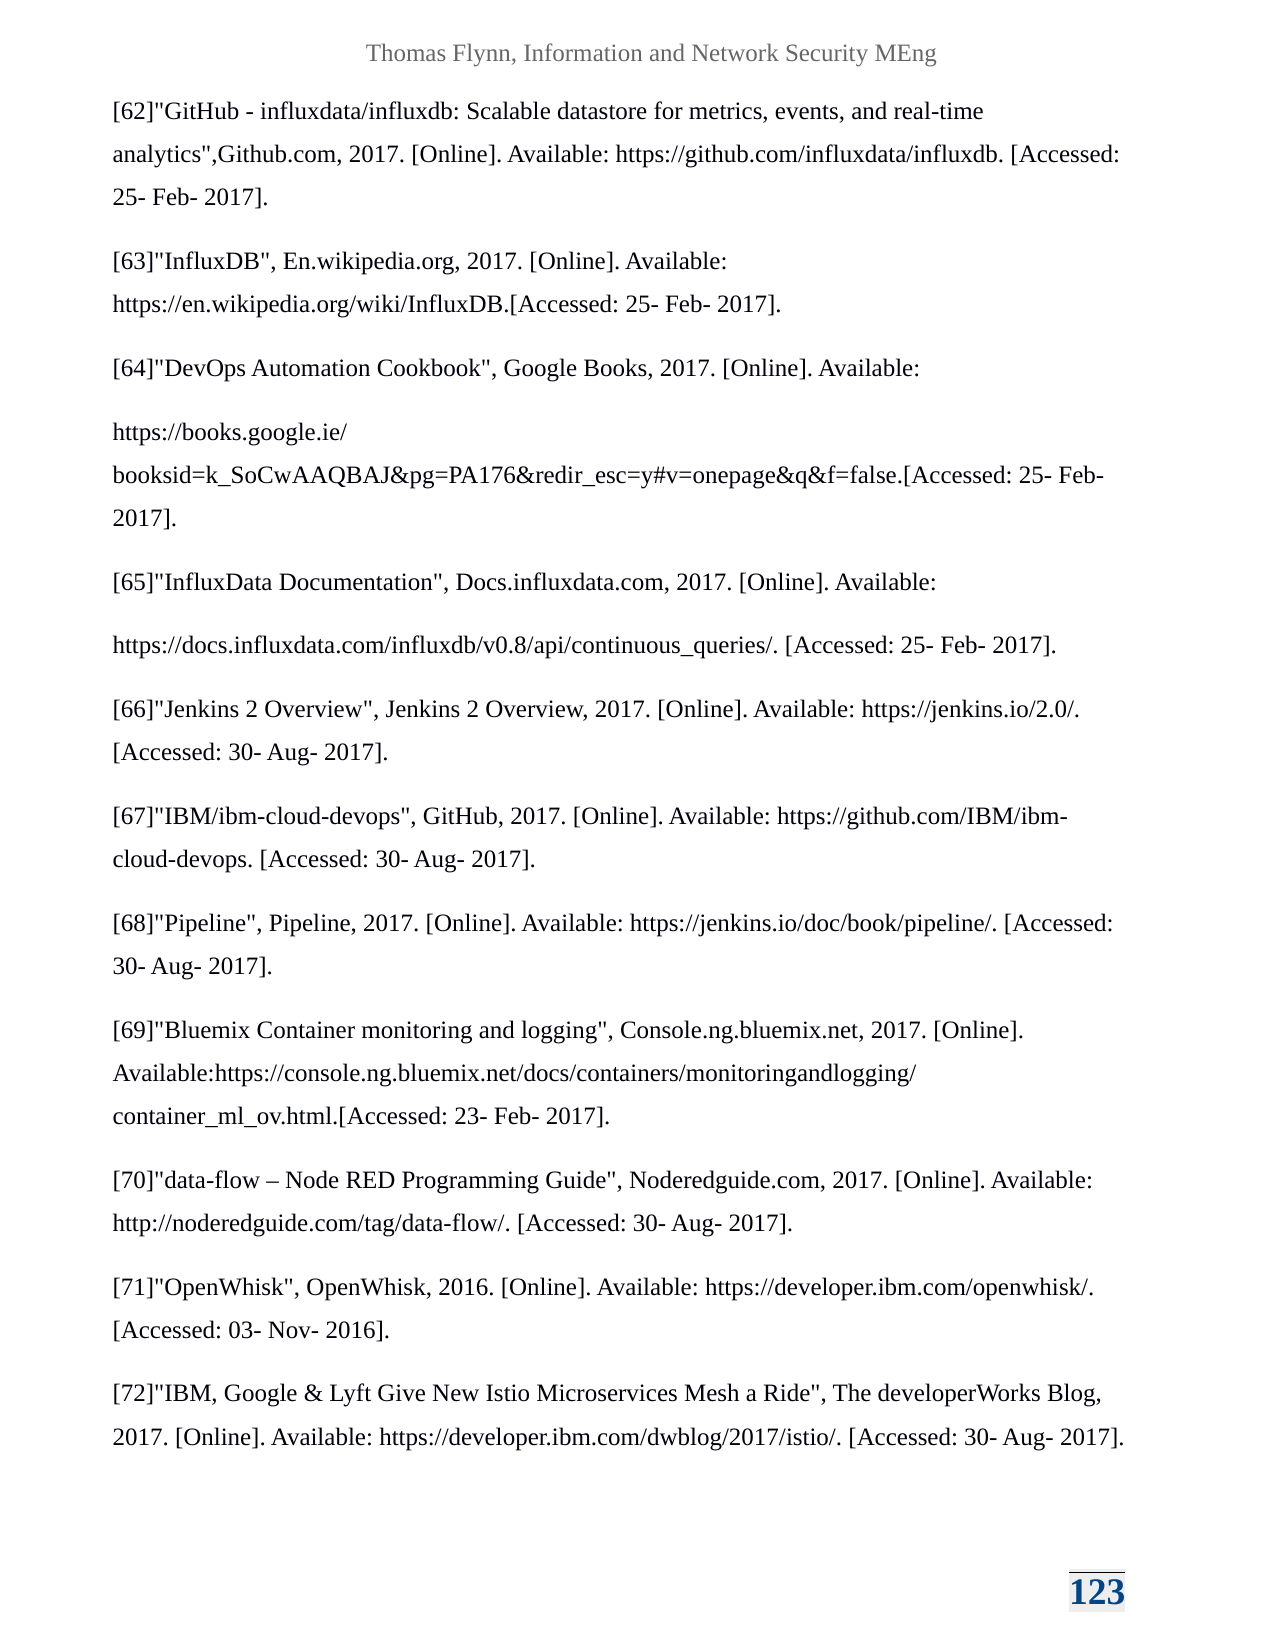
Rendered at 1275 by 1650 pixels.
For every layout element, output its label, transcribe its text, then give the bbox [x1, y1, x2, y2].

text [65]"InfluxData Documentation", Docs.influxdata.com, 2017. [Online]. Available: [112, 567, 1125, 595]
text https://docs.influxdata.com/influxdb/v0.8/api/continuous_queries/. [Accessed: 25- Feb- 2017]. [112, 630, 1125, 659]
text [66]"Jenkins 2 Overview", Jenkins 2 Overview, 2017. [Online]. Available: https://jenkins.io/2.0/. [Accessed: 30- Aug- 2017]. [112, 694, 1125, 766]
text [69]"Bluemix Container monitoring and logging", Console.ng.bluemix.net, 2017. [Online]. Available:https://console.ng.bluemix.net/docs/containers/monitoringandlogging/container_ml_ov.html.[Accessed: 23- Feb- 2017]. [112, 1015, 1125, 1130]
text https://books.google.ie/booksid=k_SoCwAAQBAJ&pg=PA176&redir_esc=y#v=onepage&q&f=false.[Accessed: 25- Feb- 2017]. [112, 417, 1125, 532]
text [70]"data-flow – Node RED Programming Guide", Noderedguide.com, 2017. [Online]. Available: http://noderedguide.com/tag/data-flow/. [Accessed: 30- Aug- 2017]. [112, 1165, 1125, 1237]
text [62]"GitHub - influxdata/influxdb: Scalable datastore for metrics, events, and real-time analytics",Github.com, 2017. [Online]. Available: https://github.com/influxdata/influxdb. [Accessed: 25- Feb- 2017]. [112, 96, 1125, 211]
text [68]"Pipeline", Pipeline, 2017. [Online]. Available: https://jenkins.io/doc/book/pipeline/. [Accessed: 30- Aug- 2017]. [112, 908, 1125, 980]
text [64]"DevOps Automation Cookbook", Google Books, 2017. [Online]. Available: [112, 353, 1125, 382]
text [67]"IBM/ibm-cloud-devops", GitHub, 2017. [Online]. Available: https://github.com/IBM/ibm-cloud-devops. [Accessed: 30- Aug- 2017]. [112, 801, 1125, 873]
text [63]"InfluxDB", En.wikipedia.org, 2017. [Online]. Available: https://en.wikipedia.org/wiki/InfluxDB.[Accessed: 25- Feb- 2017]. [112, 246, 1125, 318]
text [72]"IBM, Google & Lyft Give New Istio Microservices Mesh a Ride", The developerWorks Blog, 2017. [Online]. Available: https://developer.ibm.com/dwblog/2017/istio/. [Accessed: 30- Aug- 2017]. [112, 1378, 1125, 1450]
text [71]"OpenWhisk", OpenWhisk, 2016. [Online]. Available: https://developer.ibm.com/openwhisk/. [Accessed: 03- Nov- 2016]. [112, 1272, 1125, 1343]
